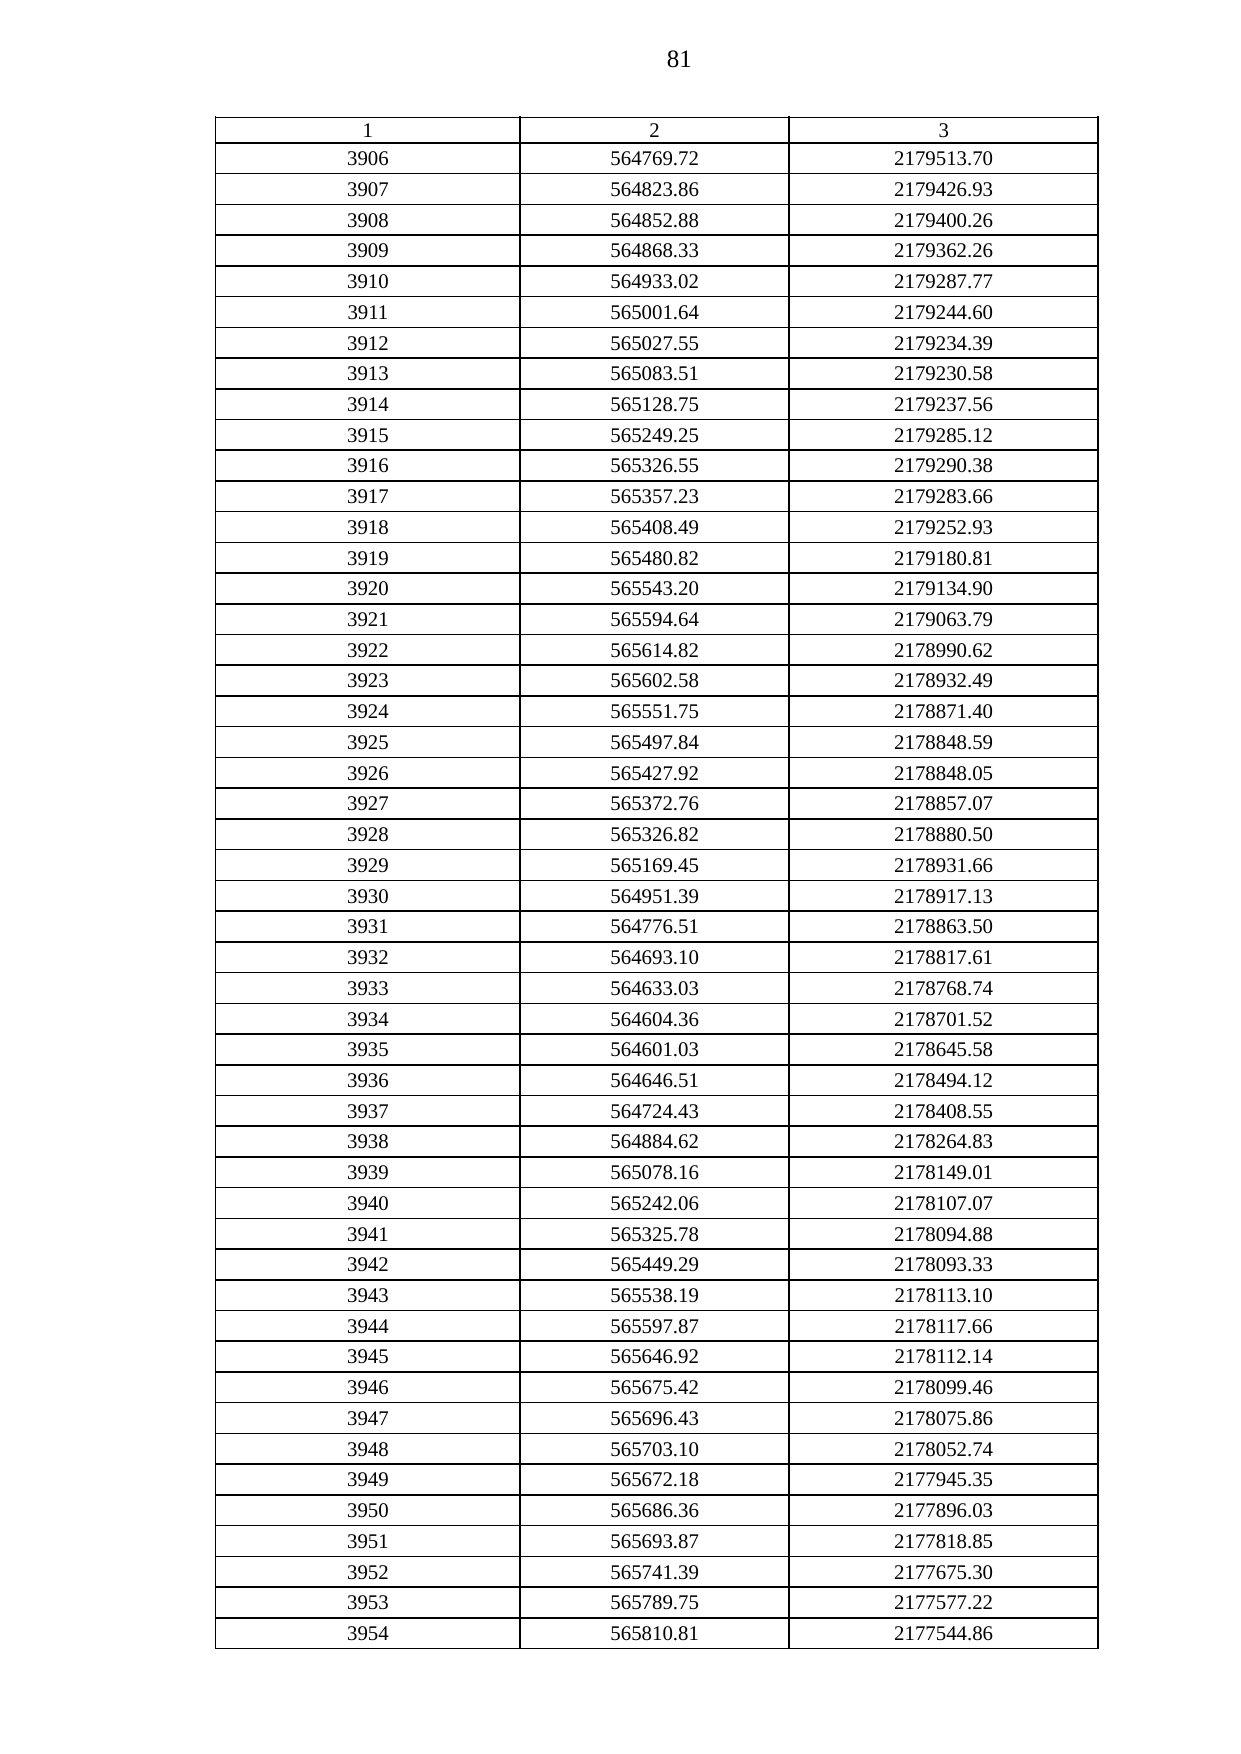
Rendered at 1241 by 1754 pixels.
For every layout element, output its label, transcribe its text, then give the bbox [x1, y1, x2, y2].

table_cell 564852.88 [521, 205, 788, 234]
table_cell 564933.02 [521, 267, 788, 296]
table_cell 3925 [216, 727, 519, 757]
table_cell 565326.82 [521, 820, 788, 849]
table_cell 2179237.56 [790, 390, 1097, 418]
table_cell 3914 [216, 390, 519, 418]
table_cell 2178645.58 [790, 1035, 1097, 1064]
table_cell 2179426.93 [790, 174, 1097, 203]
table_cell 3906 [216, 144, 519, 173]
table_cell 2178112.14 [790, 1342, 1097, 1371]
table_cell 2178990.62 [790, 635, 1097, 664]
table_cell 565325.78 [521, 1219, 788, 1248]
table_cell 3926 [216, 758, 519, 787]
table_cell 2178931.66 [790, 850, 1097, 879]
table_cell 3933 [216, 973, 519, 1002]
table_cell 565480.82 [521, 543, 788, 572]
table_cell 3909 [216, 236, 519, 265]
table_cell 565597.87 [521, 1311, 788, 1340]
table_cell 565083.51 [521, 359, 788, 388]
table_cell 3934 [216, 1004, 519, 1033]
table_cell 565242.06 [521, 1188, 788, 1217]
table_cell 564776.51 [521, 912, 788, 941]
table_cell 3920 [216, 574, 519, 603]
table_cell 3944 [216, 1311, 519, 1340]
table_cell 3932 [216, 943, 519, 972]
table_cell 564769.72 [521, 144, 788, 173]
table_cell 3950 [216, 1496, 519, 1525]
table_cell 565408.49 [521, 512, 788, 541]
table_cell 2177675.30 [790, 1557, 1097, 1586]
table_header 2 [521, 118, 788, 142]
table_cell 565449.29 [521, 1250, 788, 1279]
table_cell 2178099.46 [790, 1373, 1097, 1402]
table_cell 3918 [216, 512, 519, 541]
table_cell 564724.43 [521, 1096, 788, 1125]
table_cell 2178880.50 [790, 820, 1097, 849]
table_cell 565078.16 [521, 1158, 788, 1187]
table_cell 564646.51 [521, 1066, 788, 1094]
table_cell 3907 [216, 174, 519, 203]
table_cell 3931 [216, 912, 519, 941]
table_cell 3936 [216, 1066, 519, 1094]
table_cell 565672.18 [521, 1465, 788, 1494]
table_cell 2179290.38 [790, 451, 1097, 480]
table_cell 2178917.13 [790, 881, 1097, 910]
table_cell 3910 [216, 267, 519, 296]
table_cell 2178932.49 [790, 666, 1097, 695]
table_cell 565497.84 [521, 727, 788, 757]
table_cell 565703.10 [521, 1434, 788, 1463]
table_cell 3948 [216, 1434, 519, 1463]
table_cell 565357.23 [521, 482, 788, 511]
table_cell 2179252.93 [790, 512, 1097, 541]
table_cell 565543.20 [521, 574, 788, 603]
table_cell 2178408.55 [790, 1096, 1097, 1125]
table_cell 565696.43 [521, 1403, 788, 1433]
table_cell 3911 [216, 297, 519, 326]
table_cell 564823.86 [521, 174, 788, 203]
table_cell 3916 [216, 451, 519, 480]
table_cell 565427.92 [521, 758, 788, 787]
table_cell 565646.92 [521, 1342, 788, 1371]
table_cell 3922 [216, 635, 519, 664]
table_cell 565326.55 [521, 451, 788, 480]
table_header 3 [790, 118, 1097, 142]
table_cell 564604.36 [521, 1004, 788, 1033]
table_cell 564951.39 [521, 881, 788, 910]
table_cell 2179513.70 [790, 144, 1097, 173]
table_cell 2178052.74 [790, 1434, 1097, 1463]
table_cell 3929 [216, 850, 519, 879]
table_cell 2179287.77 [790, 267, 1097, 296]
table_cell 2178857.07 [790, 789, 1097, 818]
table_cell 3912 [216, 328, 519, 357]
table_cell 3923 [216, 666, 519, 695]
table_cell 565128.75 [521, 390, 788, 418]
table_cell 2177544.86 [790, 1619, 1097, 1648]
table_cell 564633.03 [521, 973, 788, 1002]
table_cell 3919 [216, 543, 519, 572]
table_cell 565693.87 [521, 1526, 788, 1556]
table_cell 2179180.81 [790, 543, 1097, 572]
table_cell 2178848.05 [790, 758, 1097, 787]
table_cell 2179362.26 [790, 236, 1097, 265]
table_cell 2178817.61 [790, 943, 1097, 972]
table_cell 2179400.26 [790, 205, 1097, 234]
table_cell 565686.36 [521, 1496, 788, 1525]
table_cell 2177577.22 [790, 1588, 1097, 1617]
table_cell 565538.19 [521, 1281, 788, 1310]
table_cell 3935 [216, 1035, 519, 1064]
table_cell 565551.75 [521, 697, 788, 726]
table_cell 3921 [216, 605, 519, 634]
table_cell 3913 [216, 359, 519, 388]
table_cell 3915 [216, 420, 519, 449]
table_cell 565810.81 [521, 1619, 788, 1648]
table_cell 2179283.66 [790, 482, 1097, 511]
table_cell 3917 [216, 482, 519, 511]
table_cell 3940 [216, 1188, 519, 1217]
table_cell 2178117.66 [790, 1311, 1097, 1340]
table_cell 565614.82 [521, 635, 788, 664]
table_cell 2178848.59 [790, 727, 1097, 757]
table_cell 564868.33 [521, 236, 788, 265]
table_cell 3937 [216, 1096, 519, 1125]
table_header 1 [216, 118, 519, 142]
table_cell 3945 [216, 1342, 519, 1371]
table_cell 565789.75 [521, 1588, 788, 1617]
table_cell 2177945.35 [790, 1465, 1097, 1494]
table_cell 3953 [216, 1588, 519, 1617]
table_cell 2177896.03 [790, 1496, 1097, 1525]
table_cell 2178107.07 [790, 1188, 1097, 1217]
table_cell 564601.03 [521, 1035, 788, 1064]
table_cell 3952 [216, 1557, 519, 1586]
table_cell 3930 [216, 881, 519, 910]
table_cell 2178075.86 [790, 1403, 1097, 1433]
table_cell 565741.39 [521, 1557, 788, 1586]
table_cell 565602.58 [521, 666, 788, 695]
table_cell 565169.45 [521, 850, 788, 879]
table_cell 2179063.79 [790, 605, 1097, 634]
table_cell 564884.62 [521, 1127, 788, 1156]
table_cell 3947 [216, 1403, 519, 1433]
table_cell 3946 [216, 1373, 519, 1402]
table_cell 2178494.12 [790, 1066, 1097, 1094]
table_cell 3942 [216, 1250, 519, 1279]
table_cell 2178768.74 [790, 973, 1097, 1002]
table_cell 565372.76 [521, 789, 788, 818]
table_cell 2179134.90 [790, 574, 1097, 603]
table_cell 3949 [216, 1465, 519, 1494]
table_cell 2179285.12 [790, 420, 1097, 449]
table_cell 3924 [216, 697, 519, 726]
table_cell 3928 [216, 820, 519, 849]
table_cell 3939 [216, 1158, 519, 1187]
table_cell 2177818.85 [790, 1526, 1097, 1556]
table_cell 2178093.33 [790, 1250, 1097, 1279]
table_cell 2178264.83 [790, 1127, 1097, 1156]
table_cell 3951 [216, 1526, 519, 1556]
table_cell 2178863.50 [790, 912, 1097, 941]
table_cell 565594.64 [521, 605, 788, 634]
table_cell 564693.10 [521, 943, 788, 972]
table_cell 3943 [216, 1281, 519, 1310]
table_cell 3938 [216, 1127, 519, 1156]
table_cell 2178149.01 [790, 1158, 1097, 1187]
table_cell 3941 [216, 1219, 519, 1248]
table_cell 2179230.58 [790, 359, 1097, 388]
table_cell 3954 [216, 1619, 519, 1648]
table_cell 3908 [216, 205, 519, 234]
table_cell 2178701.52 [790, 1004, 1097, 1033]
table_cell 3927 [216, 789, 519, 818]
table_cell 2179244.60 [790, 297, 1097, 326]
table_cell 2178094.88 [790, 1219, 1097, 1248]
table_cell 2178871.40 [790, 697, 1097, 726]
table_cell 2179234.39 [790, 328, 1097, 357]
table_cell 565027.55 [521, 328, 788, 357]
table_cell 2178113.10 [790, 1281, 1097, 1310]
table_cell 565249.25 [521, 420, 788, 449]
table_cell 565001.64 [521, 297, 788, 326]
table_cell 565675.42 [521, 1373, 788, 1402]
